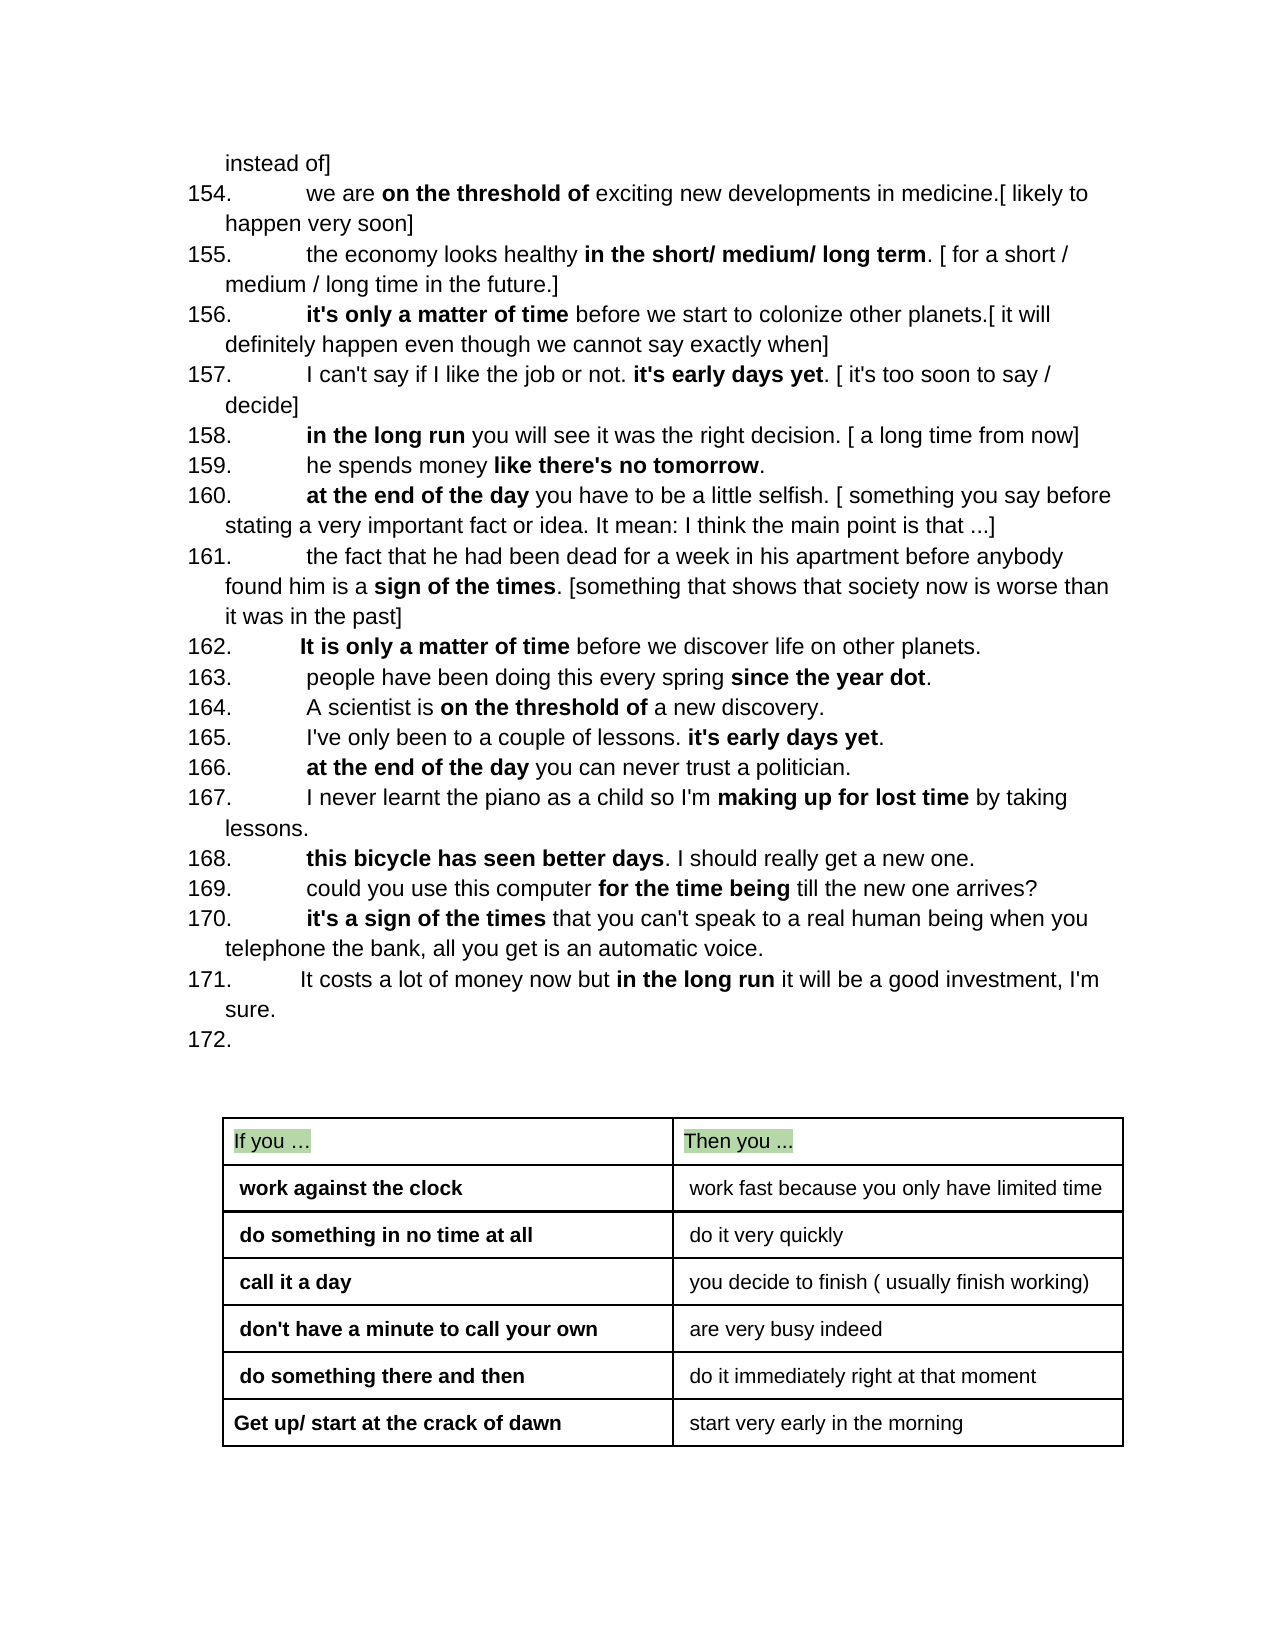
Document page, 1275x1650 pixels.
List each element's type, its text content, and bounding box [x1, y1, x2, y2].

list I've only been to a couple of lessons. it's early days yet. [187, 724, 1125, 750]
list he spends money like there's no tomorrow. [187, 452, 1125, 478]
table_header If you … [224, 1119, 672, 1163]
list It is only a matter of time before we discover life on other planets. [187, 633, 1125, 660]
table_cell Get up/ start at the crack of dawn [224, 1400, 672, 1445]
list It costs a lot of money now but in the long run it will be a good investment, I'm sure. [187, 966, 1125, 1022]
table_header Then you ... [674, 1119, 1122, 1163]
table_cell do it very quickly [674, 1213, 1122, 1257]
table_cell do something in no time at all [224, 1213, 672, 1257]
list could you use this computer for the time being till the new one arrives? [187, 875, 1125, 901]
list it's only a matter of time before we start to colonize other planets.[ it will definitely happen even though we cannot say exactly when] [187, 301, 1125, 358]
list A scientist is on the threshold of a new discovery. [187, 694, 1125, 720]
list people have been doing this every spring since the year dot. [187, 663, 1125, 690]
table_cell start very early in the morning [674, 1400, 1122, 1445]
table_cell you decide to finish ( usually finish working) [674, 1259, 1122, 1304]
table_cell do it immediately right at that moment [674, 1353, 1122, 1398]
list it's a sign of the times that you can't speak to a real human being when you telephone the bank, all you get is an automatic voice. [187, 905, 1125, 962]
list I never learnt the piano as a child so I'm making up for lost time by taking lessons. [187, 784, 1125, 841]
table_cell call it a day [224, 1259, 672, 1304]
list at the end of the day you can never trust a politician. [187, 754, 1125, 781]
list at the end of the day you have to be a little selfish. [ something you say before stating a very important fact or idea. It mean: I think the main point is that ...] [187, 482, 1125, 539]
list instead of] [187, 150, 1125, 176]
list the fact that he had been dead for a week in his apartment before anybody found him is a sign of the times. [something that shows that society now is worse than it was in the past] [187, 543, 1125, 629]
list the economy looks healthy in the short/ medium/ long term. [ for a short / medium / long time in the future.] [187, 241, 1125, 297]
list we are on the threshold of exciting new developments in medicine.[ likely to happen very soon] [187, 180, 1125, 237]
table_cell work against the clock [224, 1166, 672, 1210]
table_cell don't have a minute to call your own [224, 1306, 672, 1351]
table_cell do something there and then [224, 1353, 672, 1398]
list this bicycle has seen better days. I should really get a new one. [187, 845, 1125, 871]
table_cell are very busy indeed [674, 1306, 1122, 1351]
list in the long run you will see it was the right decision. [ a long time from now] [187, 422, 1125, 448]
table_cell work fast because you only have limited time [674, 1166, 1122, 1210]
list I can't say if I like the job or not. it's early days yet. [ it's too soon to say / decide] [187, 361, 1125, 418]
